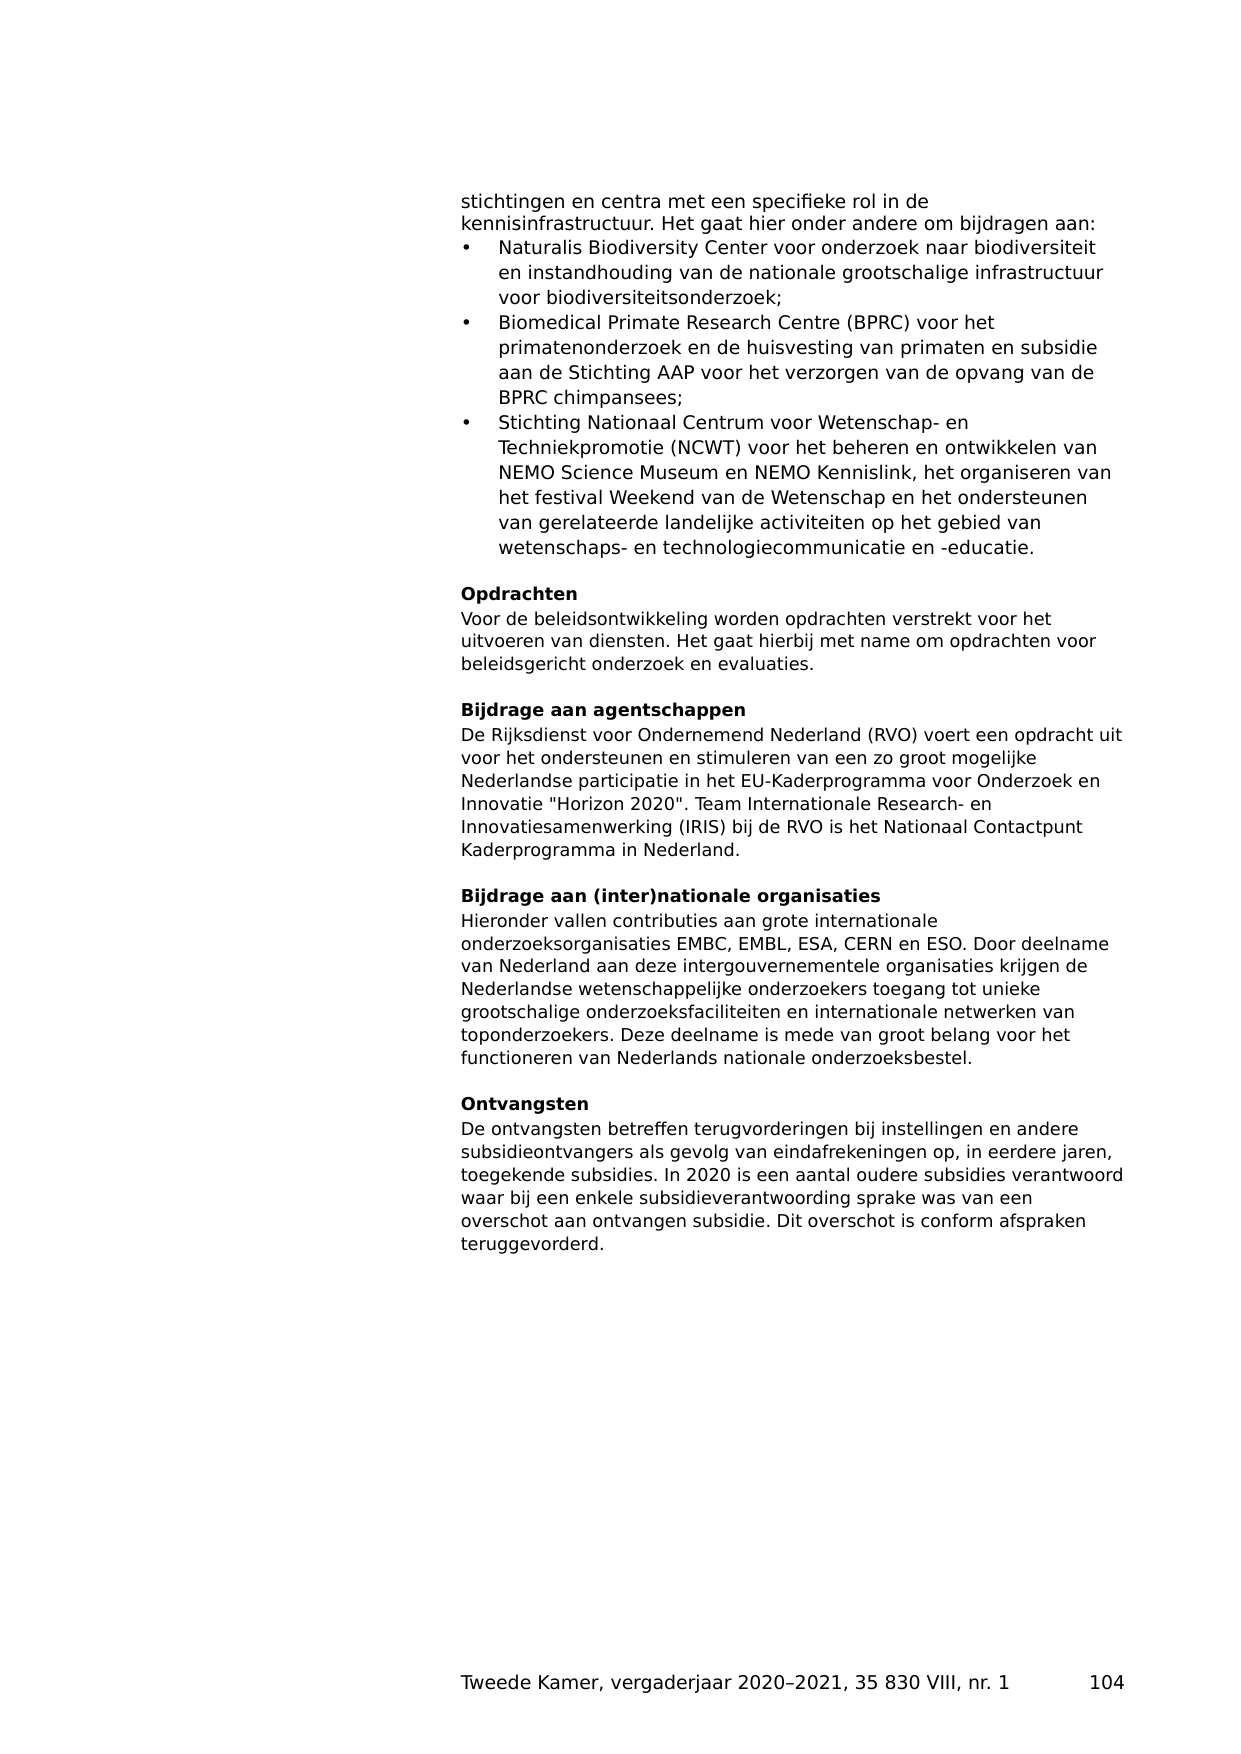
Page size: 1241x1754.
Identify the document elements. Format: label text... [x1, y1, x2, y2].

text Opdrachten [461, 582, 1125, 604]
text Ontvangsten [461, 1092, 1125, 1115]
list Naturalis Biodiversity Center voor onderzoek naar biodiversiteit en instandhouding van de nationale grootschalige infrastructuur voor biodiversiteitsonderzoek; [461, 235, 1125, 310]
text stichtingen en centra met een specifieke rol in de kennisinfrastructuur. Het gaat hier onder andere om bijdragen aan: [461, 191, 1125, 235]
text Hieronder vallen contributies aan grote internationale onderzoeksorganisaties EMBC, EMBL, ESA, CERN en ESO. Door deelname van Nederland aan deze intergouvernementele organisaties krijgen de Nederlandse wetenschappelijke onderzoekers toegang tot unieke grootschalige onderzoeksfaciliteiten en internationale netwerken van toponderzoekers. Deze deelname is mede van groot belang voor het functioneren van Nederlands nationale onderzoeksbestel. [461, 909, 1125, 1069]
list Stichting Nationaal Centrum voor Wetenschap- en Techniekpromotie (NCWT) voor het beheren en ontwikkelen van NEMO Science Museum en NEMO Kennislink, het organiseren van het festival Weekend van de Wetenschap en het ondersteunen van gerelateerde landelijke activiteiten op het gebied van wetenschaps- en technologiecommunicatie en -educatie. [461, 410, 1125, 560]
text Bijdrage aan (inter)nationale organisaties [461, 884, 1125, 907]
list Biomedical Primate Research Centre (BPRC) voor het primatenonderzoek en de huisvesting van primaten en subsidie aan de Stichting AAP voor het verzorgen van de opvang van de BPRC chimpansees; [461, 310, 1125, 410]
text Bijdrage aan agentschappen [461, 698, 1125, 721]
text De ontvangsten betreffen terugvorderingen bij instellingen en andere subsidieontvangers als gevolg van eindafrekeningen op, in eerdere jaren, toegekende subsidies. In 2020 is een aantal oudere subsidies verantwoord waar bij een enkele subsidieverantwoording sprake was van een overschot aan ontvangen subsidie. Dit overschot is conform afspraken teruggevorderd. [461, 1117, 1125, 1254]
text Voor de beleidsontwikkeling worden opdrachten verstrekt voor het uitvoeren van diensten. Het gaat hierbij met name om opdrachten voor beleidsgericht onderzoek en evaluaties. [461, 607, 1125, 675]
text De Rijksdienst voor Ondernemend Nederland (RVO) voert een opdracht uit voor het ondersteunen en stimuleren van een zo groot mogelijke Nederlandse participatie in het EU-Kaderprogramma voor Onderzoek en Innovatie "Horizon 2020". Team Internationale Research- en Innovatiesamenwerking (IRIS) bij de RVO is het Nationaal Contactpunt Kaderprogramma in Nederland. [461, 723, 1125, 861]
